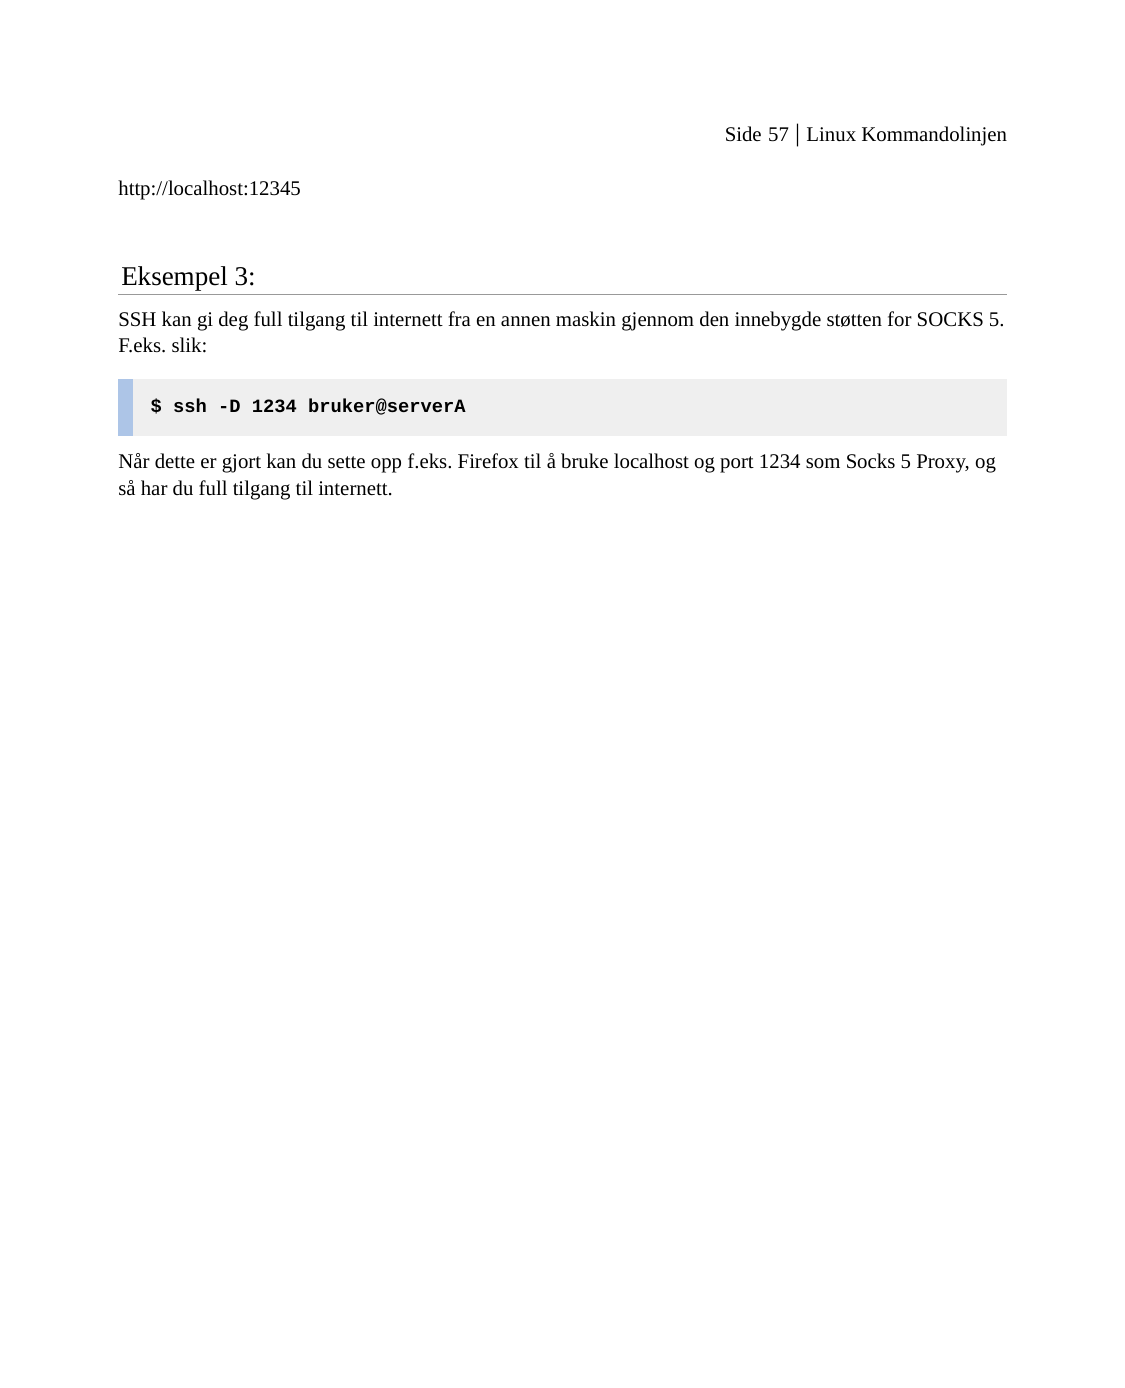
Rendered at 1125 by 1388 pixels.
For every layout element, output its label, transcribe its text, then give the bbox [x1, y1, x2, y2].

text http://localhost:12345 [118, 176, 1007, 226]
text SSH kan gi deg full tilgang til internett fra en annen maskin gjennom den innebygde støtten for SOCKS 5. F.eks. slik: [118, 307, 1007, 357]
subtitle Eksempel 3: [118, 257, 1007, 294]
text $ ssh -D 1234 bruker@serverA [133, 379, 1007, 436]
text Når dette er gjort kan du sette opp f.eks. Firefox til å bruke localhost og port 1234 som Socks 5 Proxy, og så har du full tilgang til internett. [118, 449, 1007, 499]
